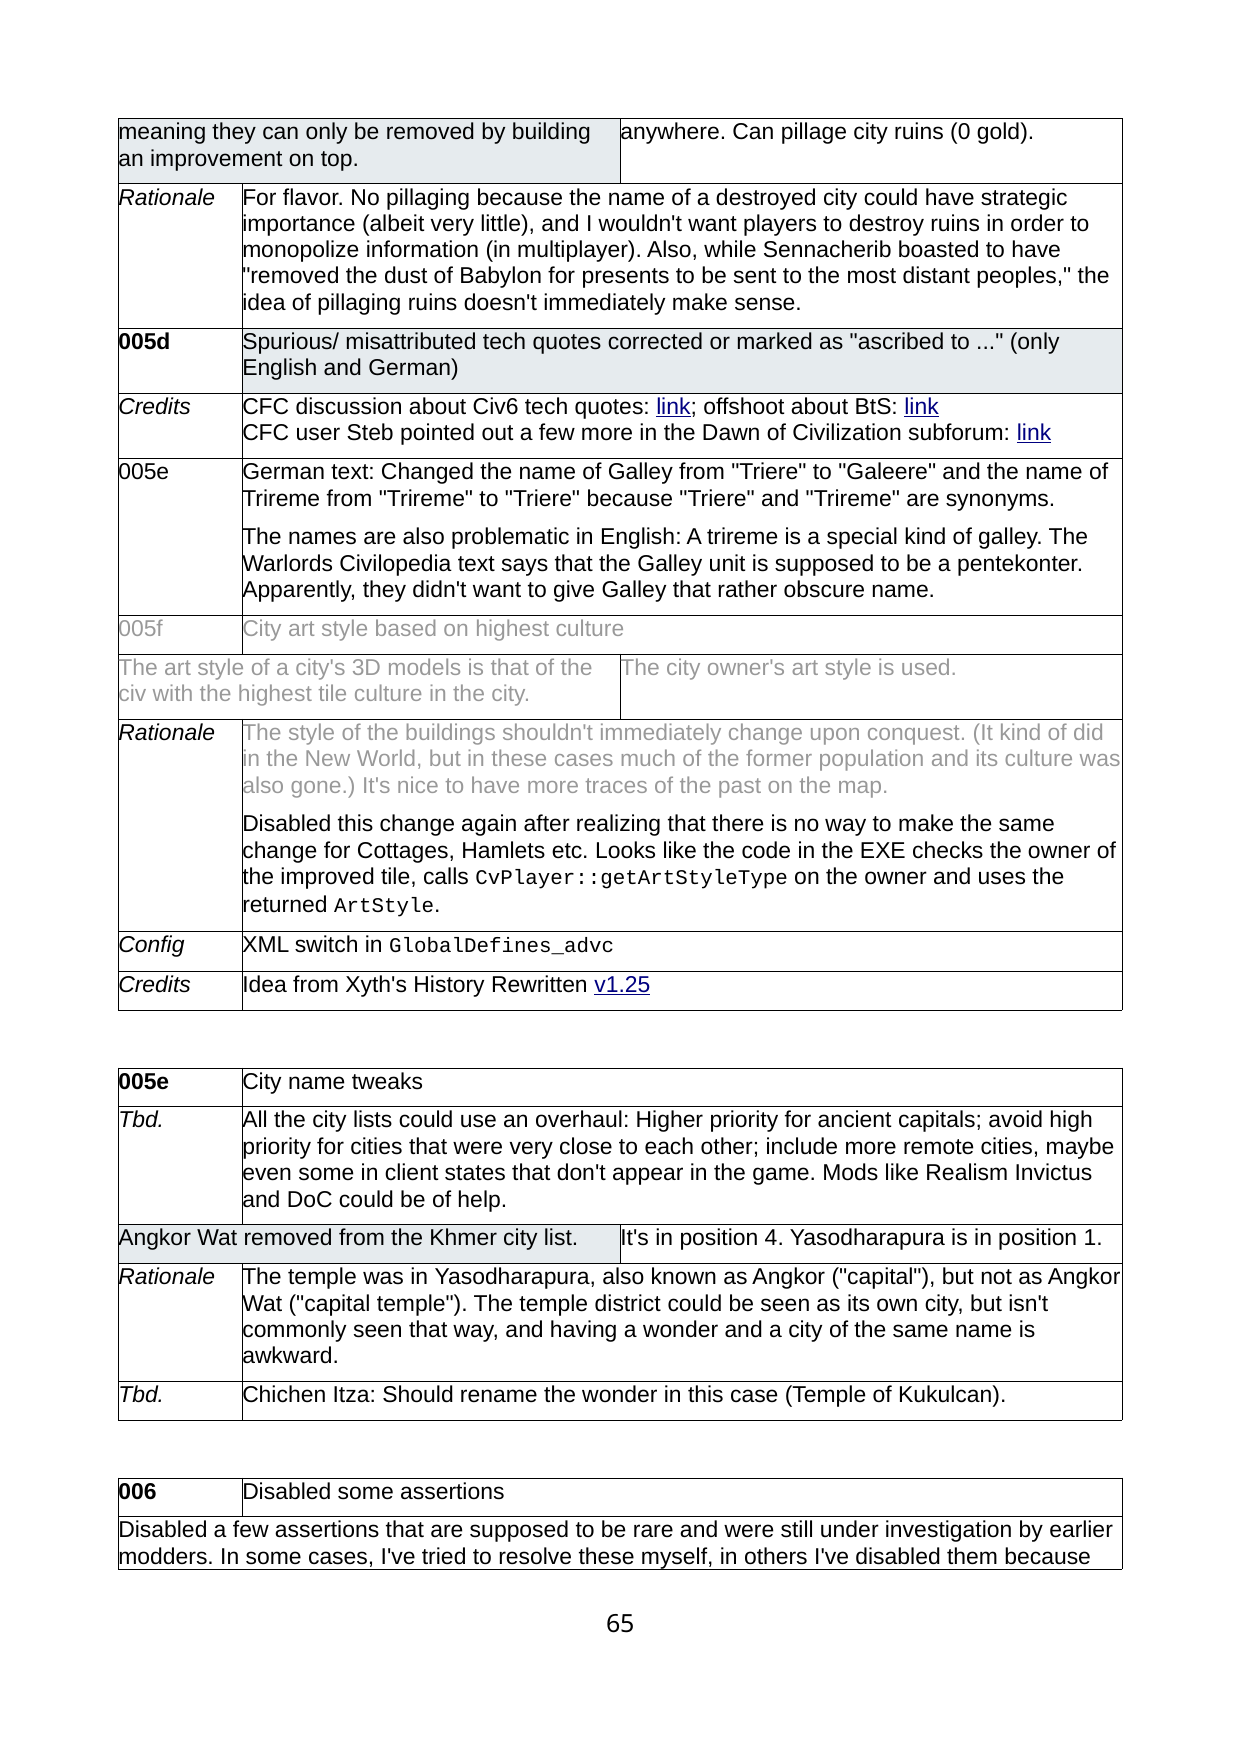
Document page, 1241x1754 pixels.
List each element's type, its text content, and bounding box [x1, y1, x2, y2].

table_cell Angkor Wat removed from the Khmer city list. [119, 1225, 620, 1263]
table_cell The temple was in Yasodharapura, also known as Angkor ("capital"), but not as Angkor Wat ("capital temple"). The temple district could be seen as its own city, but isn't commonly seen that way, and having a wonder and a city of the same name is awkward. [243, 1264, 1122, 1381]
table_cell Credits [119, 972, 242, 1010]
table_cell German text: Changed the name of Galley from "Triere" to "Galeere" and the name of Trireme from "Trireme" to "Triere" because "Triere" and "Trireme" are synonyms. The names are also problematic in English: A trireme is a special kind of galley. The Warlords Civilopedia text says that the Galley unit is supposed to be a pentekonter. Apparently, they didn't want to give Galley that rather obscure name. [243, 459, 1122, 615]
table_cell Tbd. [119, 1107, 242, 1224]
table_cell Spurious/ misattributed tech quotes corrected or marked as "ascribed to ..." (only English and German) [243, 329, 1122, 393]
table_cell Rationale [119, 720, 242, 931]
table_cell All the city lists could use an overhaul: Higher priority for ancient capitals; avoid high priority for cities that were very close to each other; include more remote cities, maybe even some in client states that don't appear in the game. Mods like Realism Invictus and DoC could be of help. [243, 1107, 1122, 1224]
table_cell Rationale [119, 184, 242, 328]
table_cell Disabled a few assertions that are supposed to be rare and were still under investigation by earlier modders. In some cases, I've tried to resolve these myself, in others I've disabled them because [119, 1517, 1122, 1569]
table_cell Chichen Itza: Should rename the wonder in this case (Temple of Kukulcan). [243, 1382, 1122, 1420]
table_cell XML switch in GlobalDefines_advc [243, 932, 1122, 971]
table_cell Config [119, 932, 242, 971]
table_cell 005f [119, 616, 242, 653]
table_cell The style of the buildings shouldn't immediately change upon conquest. (It kind of did in the New World, but in these cases much of the former population and its culture was also gone.) It's nice to have more traces of the past on the map. Disabled this change again after realizing that there is no way to make the same change for Cottages, Hamlets etc. Looks like the code in the EXE checks the owner of the improved tile, calls CvPlayer::getArtStyleType on the owner and uses the returned ArtStyle. [243, 720, 1122, 931]
table_cell anywhere. Can pillage city ruins (0 gold). [621, 119, 1122, 183]
table_cell Idea from Xyth's History Rewritten v1.25 [243, 972, 1122, 1010]
table_cell Rationale [119, 1264, 242, 1381]
table_cell City art style based on highest culture [243, 616, 1122, 653]
table_cell For flavor. No pillaging because the name of a destroyed city could have strategic importance (albeit very little), and I wouldn't want players to destroy ruins in order to monopolize information (in multiplayer). Also, while Sennacherib boasted to have "removed the dust of Babylon for presents to be sent to the most distant peoples," the idea of pillaging ruins doesn't immediately make sense. [243, 184, 1122, 328]
table_header 006 [119, 1479, 242, 1516]
table_header Disabled some assertions [243, 1479, 1122, 1516]
table_cell Credits [119, 394, 242, 458]
table_header City name tweaks [243, 1069, 1122, 1106]
table_cell meaning they can only be removed by building an improvement on top. [119, 119, 620, 183]
table_cell Tbd. [119, 1382, 242, 1420]
table_cell 005e [119, 459, 242, 615]
table_cell It's in position 4. Yasodharapura is in position 1. [621, 1225, 1122, 1263]
table_cell 005d [119, 329, 242, 393]
table_header 005e [119, 1069, 242, 1106]
table_cell The art style of a city's 3D models is that of the civ with the highest tile culture in the city. [119, 655, 620, 719]
table_cell CFC discussion about Civ6 tech quotes: link; offshoot about BtS: link CFC user Steb pointed out a few more in the Dawn of Civilization subforum: link [243, 394, 1122, 458]
table_cell The city owner's art style is used. [621, 655, 1122, 719]
